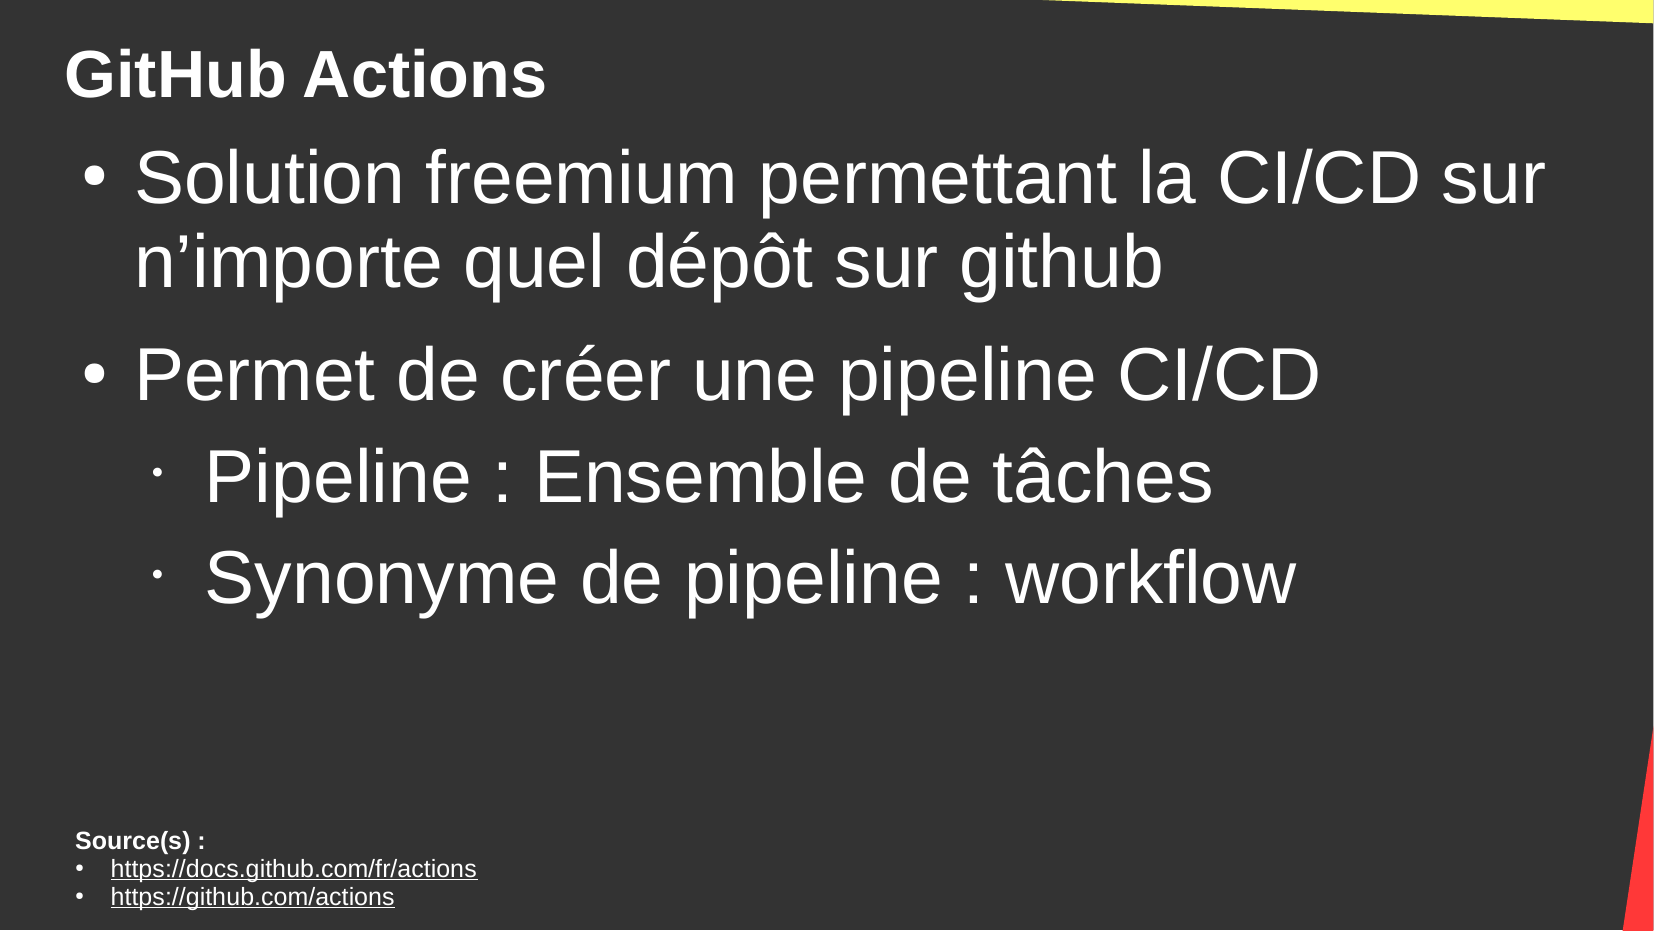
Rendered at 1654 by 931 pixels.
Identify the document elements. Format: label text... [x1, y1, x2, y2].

text_box [1622, 722, 1654, 931]
title GitHub Actions [64, 37, 1105, 119]
text_box Source(s) : https://docs.github.com/fr/actions https://github.com/actions [60, 809, 1546, 919]
text_box [1042, 0, 1654, 24]
list Solution freemium permettant la CI/CD sur n’importe quel dépôt sur github Permet de créer une pipeline CI/CD Pipeline : Ensemble de tâches Synonyme de pipeline : workflow [63, 135, 1619, 792]
